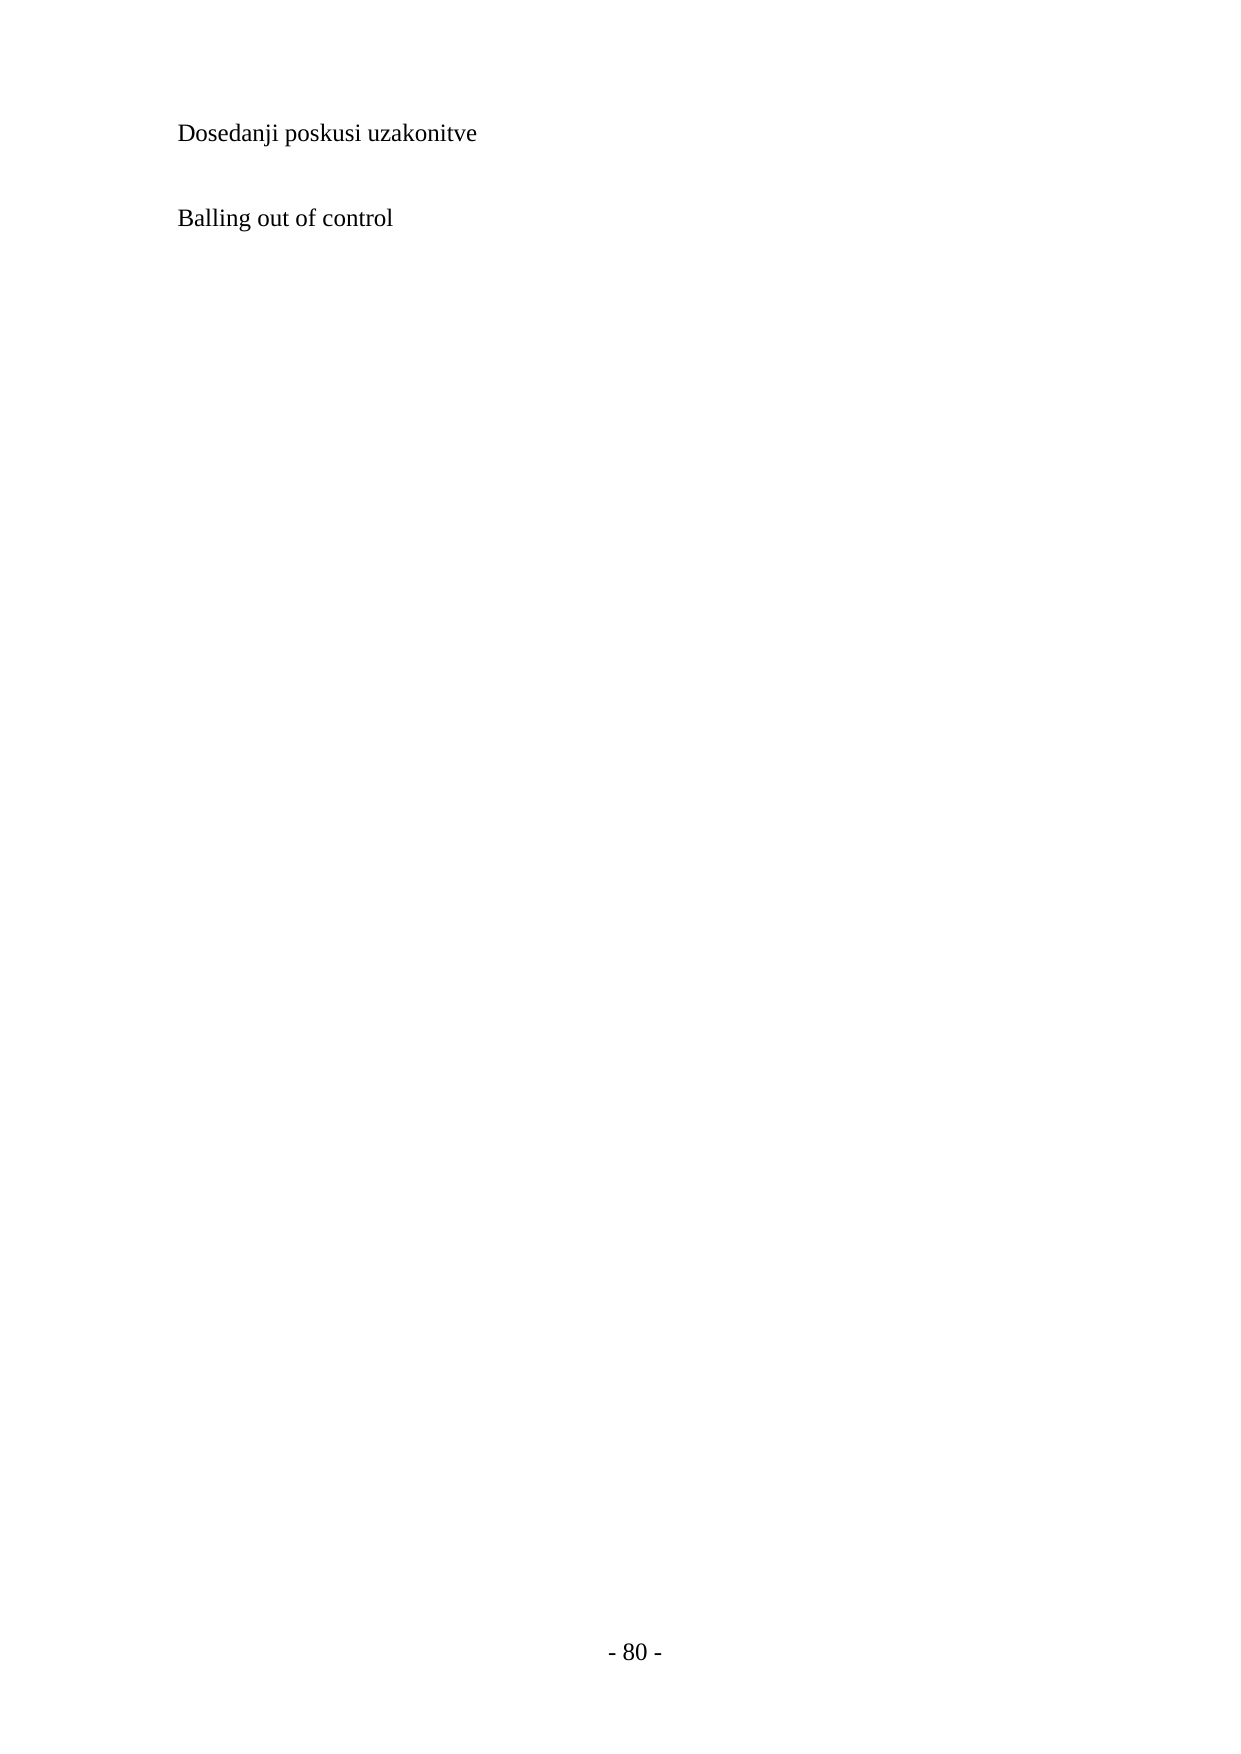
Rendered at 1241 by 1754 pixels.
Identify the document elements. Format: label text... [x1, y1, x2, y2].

text Balling out of control [177, 203, 1093, 232]
text Dosedanji poskusi uzakonitve [177, 118, 1093, 147]
